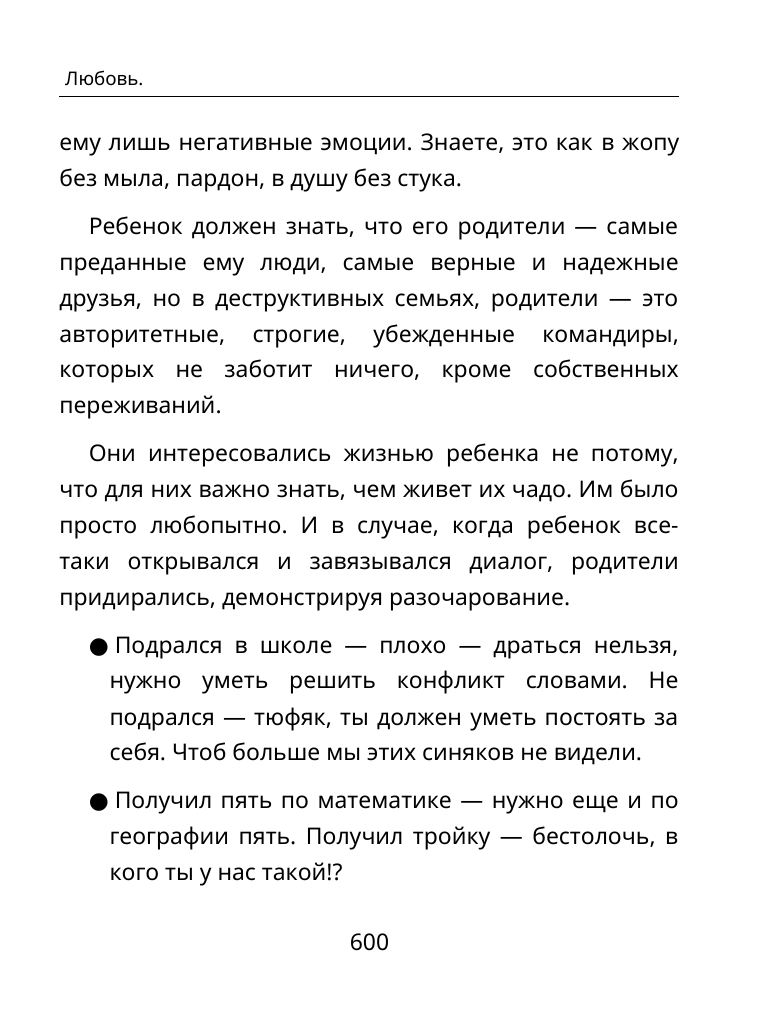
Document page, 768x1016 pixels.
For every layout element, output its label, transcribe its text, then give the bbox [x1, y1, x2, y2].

text Они интересовались жизнью ребенка не потому, что для них важно знать, чем живет их чадо. Им было просто любопытно. И в случае, когда ребенок все-таки открывался и завязывался диалог, родители придирались, демонстрируя разочарование. [59, 437, 679, 612]
text ему лишь негативные эмоции. Знаете, это как в жопу без мыла, пардон, в душу без стука. [59, 126, 679, 193]
list Подрался в школе — плохо — драться нельзя, нужно уметь решить конфликт словами. Не подрался — тюфяк, ты должен уметь постоять за себя. Чтоб больше мы этих синяков не видели. [88, 628, 679, 768]
text Ребенок должен знать, что его родители — самые преданные ему люди, самые верные и надежные друзья, но в деструктивных семьях, родители — это авторитетные, строгие, убежденные командиры, которых не заботит ничего, кроме собственных переживаний. [59, 210, 679, 421]
list Получил пять по математике — нужно еще и по географии пять. Получил тройку — бестолочь, в кого ты у нас такой!? [88, 784, 679, 887]
